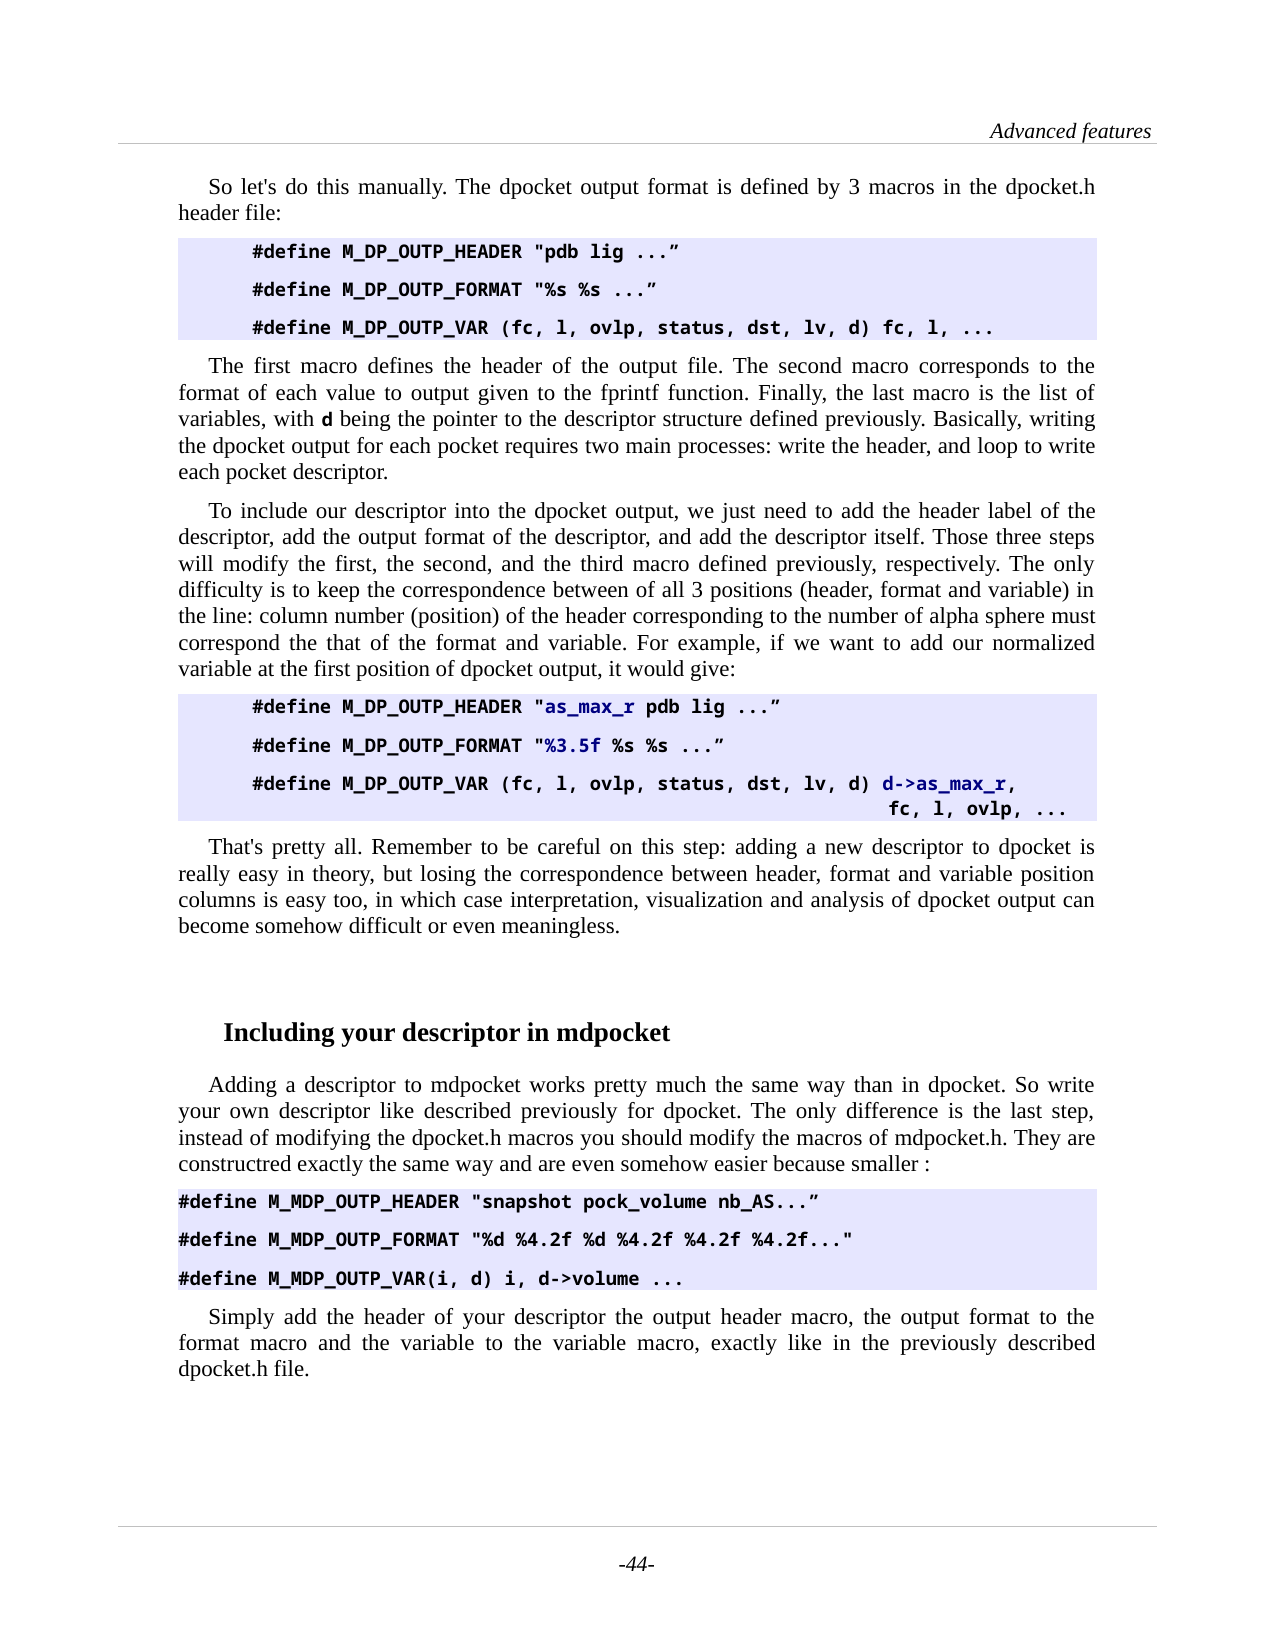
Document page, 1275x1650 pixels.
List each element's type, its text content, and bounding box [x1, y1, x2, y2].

text Simply add the header of your descriptor the output header macro, the output format to the format macro and the variable to the variable macro, exactly like in the previously described dpocket.h file. [178, 1303, 1097, 1382]
subtitle Including your descriptor in mdpocket [223, 1016, 1157, 1047]
text So let's do this manually. The dpocket output format is defined by 3 macros in the dpocket.h header file: [178, 173, 1097, 226]
text #define M_MDP_OUTP_FORMAT "%d %4.2f %d %4.2f %4.2f %4.2f..." [178, 1227, 1097, 1252]
text #define M_DP_OUTP_VAR (fc, l, ovlp, status, dst, lv, d) d->as_max_r, fc, l, ovlp, ... [178, 770, 1097, 821]
text Adding a descriptor to mdpocket works pretty much the same way than in dpocket. So write your own descriptor like described previously for dpocket. The only difference is the last step, instead of modifying the dpocket.h macros you should modify the macros of mdpocket.h. They are constructred exactly the same way and are even somehow easier because smaller : [178, 1071, 1097, 1176]
text #define M_MDP_OUTP_HEADER "snapshot pock_volume nb_AS...” [178, 1189, 1097, 1214]
text #define M_DP_OUTP_FORMAT "%3.5f %s %s ...” [178, 732, 1097, 757]
text #define M_DP_OUTP_HEADER "as_max_r pdb lig ...” [178, 694, 1097, 719]
text To include our descriptor into the dpocket output, we just need to add the header label of the descriptor, add the output format of the descriptor, and add the descriptor itself. Those three steps will modify the first, the second, and the third macro defined previously, respectively. The only difficulty is to keep the correspondence between of all 3 positions (header, format and variable) in the line: column number (position) of the header corresponding to the number of alpha sphere must correspond the that of the format and variable. For example, if we want to add our normalized variable at the first position of dpocket output, it would give: [178, 497, 1097, 681]
text #define M_MDP_OUTP_VAR(i, d) i, d->volume ... [178, 1265, 1097, 1290]
text #define M_DP_OUTP_FORMAT "%s %s ...” [178, 276, 1097, 302]
text The first macro defines the header of the output file. The second macro corresponds to the format of each value to output given to the fprintf function. Finally, the last macro is the list of variables, with d being the pointer to the descriptor structure defined previously. Basically, writing the dpocket output for each pocket requires two main processes: write the header, and loop to write each pocket descriptor. [178, 352, 1097, 484]
text That's pretty all. Remember to be careful on this step: adding a new descriptor to dpocket is really easy in theory, but losing the correspondence between header, format and variable position columns is easy too, in which case interpretation, visualization and analysis of dpocket output can become somehow difficult or even meaningless. [178, 833, 1097, 939]
text #define M_DP_OUTP_HEADER "pdb lig ...” [178, 238, 1097, 264]
text #define M_DP_OUTP_VAR (fc, l, ovlp, status, dst, lv, d) fc, l, ... [178, 314, 1097, 340]
